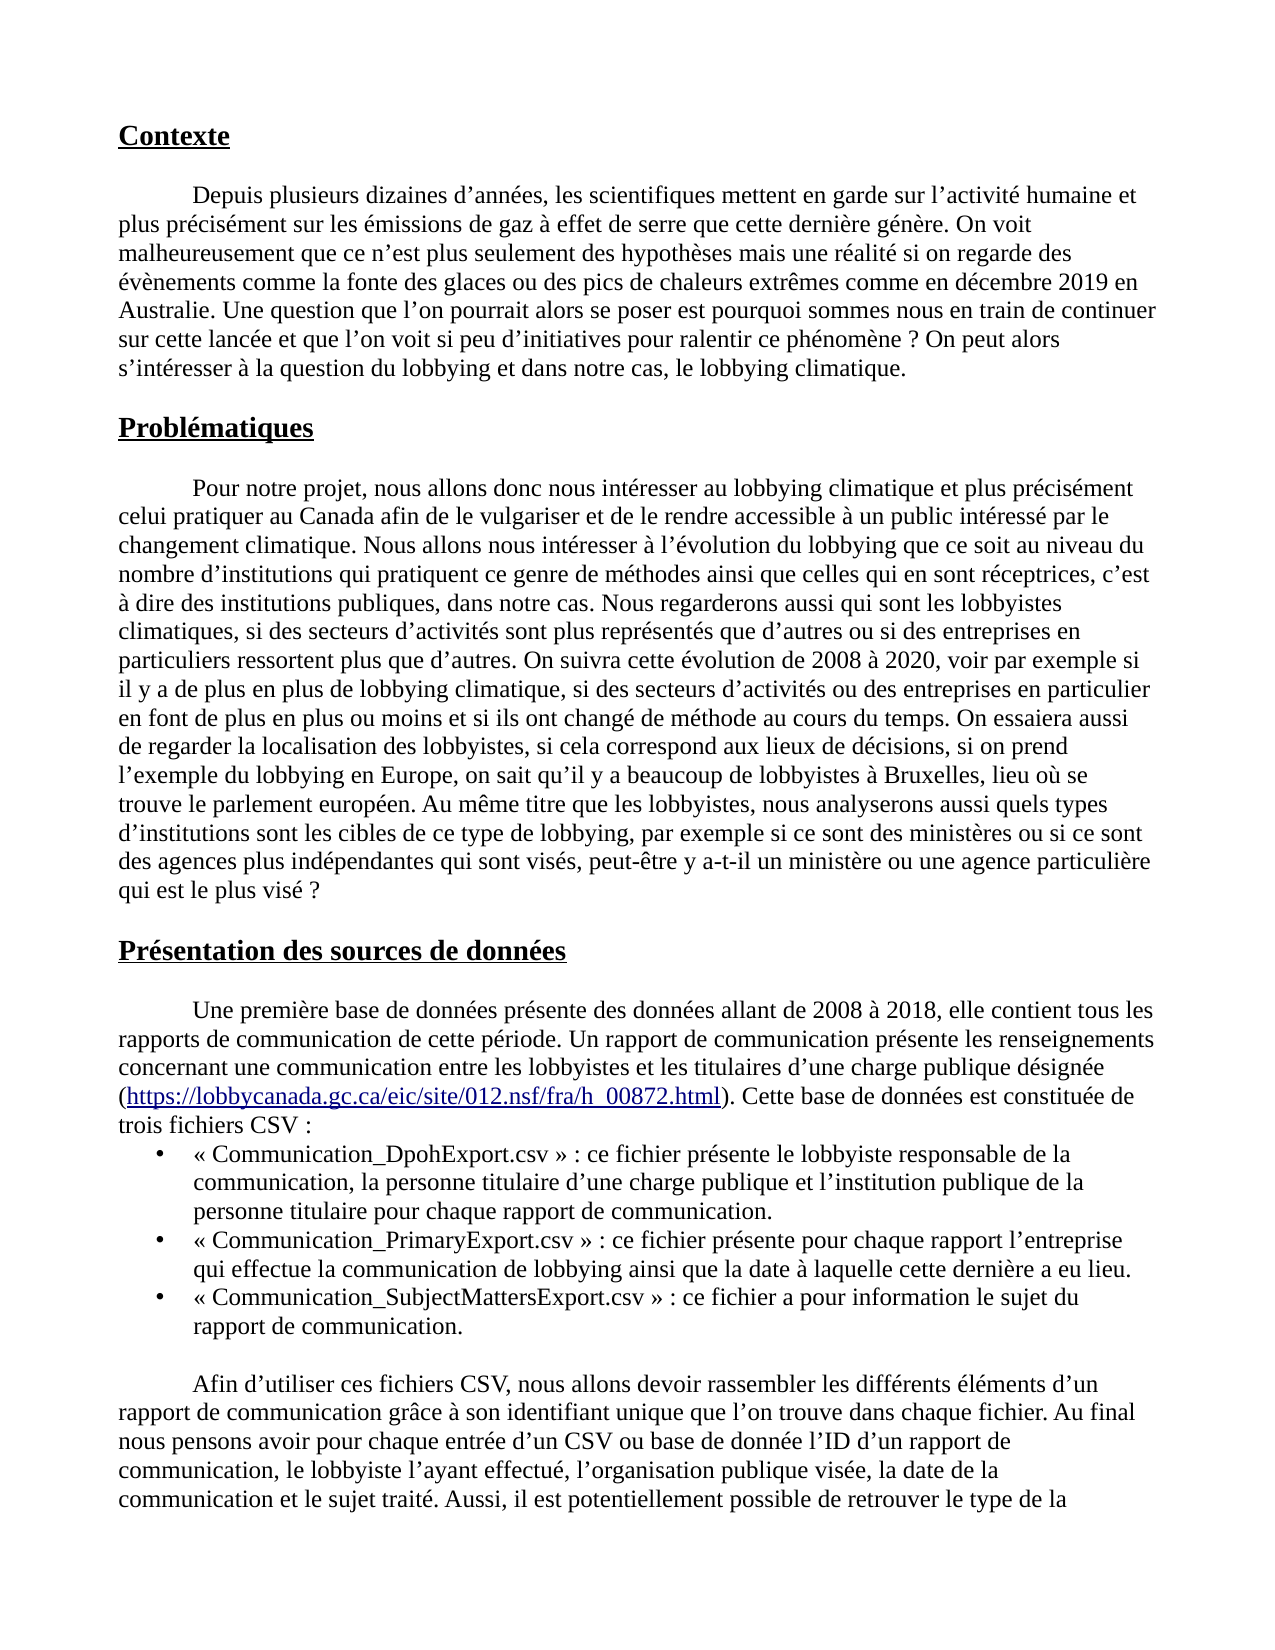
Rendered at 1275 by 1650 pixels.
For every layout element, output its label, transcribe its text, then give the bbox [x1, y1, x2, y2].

text Une première base de données présente des données allant de 2008 à 2018, elle contient tous les rapports de communication de cette période. Un rapport de communication présente les renseignements concernant une communication entre les lobbyistes et les titulaires d’une charge publique désignée (https://lobbycanada.gc.ca/eic/site/012.nsf/fra/h_00872.html). Cette base de données est constituée de trois fichiers CSV : [118, 995, 1157, 1139]
list « Communication_PrimaryExport.csv » : ce fichier présente pour chaque rapport l’entreprise qui effectue la communication de lobbying ainsi que la date à laquelle cette dernière a eu lieu. [156, 1225, 1157, 1282]
text Problématiques [118, 410, 1157, 444]
text Présentation des sources de données [118, 933, 1157, 966]
text Depuis plusieurs dizaines d’années, les scientifiques mettent en garde sur l’activité humaine et plus précisément sur les émissions de gaz à effet de serre que cette dernière génère. On voit malheureusement que ce n’est plus seulement des hypothèses mais une réalité si on regarde des évènements comme la fonte des glaces ou des pics de chaleurs extrêmes comme en décembre 2019 en Australie. Une question que l’on pourrait alors se poser est pourquoi sommes nous en train de continuer sur cette lancée et que l’on voit si peu d’initiatives pour ralentir ce phénomène ? On peut alors s’intéresser à la question du lobbying et dans notre cas, le lobbying climatique. [118, 180, 1157, 382]
list « Communication_DpohExport.csv » : ce fichier présente le lobbyiste responsable de la communication, la personne titulaire d’une charge publique et l’institution publique de la personne titulaire pour chaque rapport de communication. [156, 1139, 1157, 1225]
text Afin d’utiliser ces fichiers CSV, nous allons devoir rassembler les différents éléments d’un rapport de communication grâce à son identifiant unique que l’on trouve dans chaque fichier. Au final nous pensons avoir pour chaque entrée d’un CSV ou base de donnée l’ID d’un rapport de communication, le lobbyiste l’ayant effectué, l’organisation publique visée, la date de la communication et le sujet traité. Aussi, il est potentiellement possible de retrouver le type de la [118, 1369, 1157, 1512]
text Contexte [118, 118, 1157, 152]
text Pour notre projet, nous allons donc nous intéresser au lobbying climatique et plus précisément celui pratiquer au Canada afin de le vulgariser et de le rendre accessible à un public intéressé par le changement climatique. Nous allons nous intéresser à l’évolution du lobbying que ce soit au niveau du nombre d’institutions qui pratiquent ce genre de méthodes ainsi que celles qui en sont réceptrices, c’est à dire des institutions publiques, dans notre cas. Nous regarderons aussi qui sont les lobbyistes climatiques, si des secteurs d’activités sont plus représentés que d’autres ou si des entreprises en particuliers ressortent plus que d’autres. On suivra cette évolution de 2008 à 2020, voir par exemple si il y a de plus en plus de lobbying climatique, si des secteurs d’activités ou des entreprises en particulier en font de plus en plus ou moins et si ils ont changé de méthode au cours du temps. On essaiera aussi de regarder la localisation des lobbyistes, si cela correspond aux lieux de décisions, si on prend l’exemple du lobbying en Europe, on sait qu’il y a beaucoup de lobbyistes à Bruxelles, lieu où se trouve le parlement européen. Au même titre que les lobbyistes, nous analyserons aussi quels types d’institutions sont les cibles de ce type de lobbying, par exemple si ce sont des ministères ou si ce sont des agences plus indépendantes qui sont visés, peut-être y a-t-il un ministère ou une agence particulière qui est le plus visé ? [118, 473, 1157, 904]
list « Communication_SubjectMattersExport.csv » : ce fichier a pour information le sujet du rapport de communication. [156, 1282, 1157, 1340]
